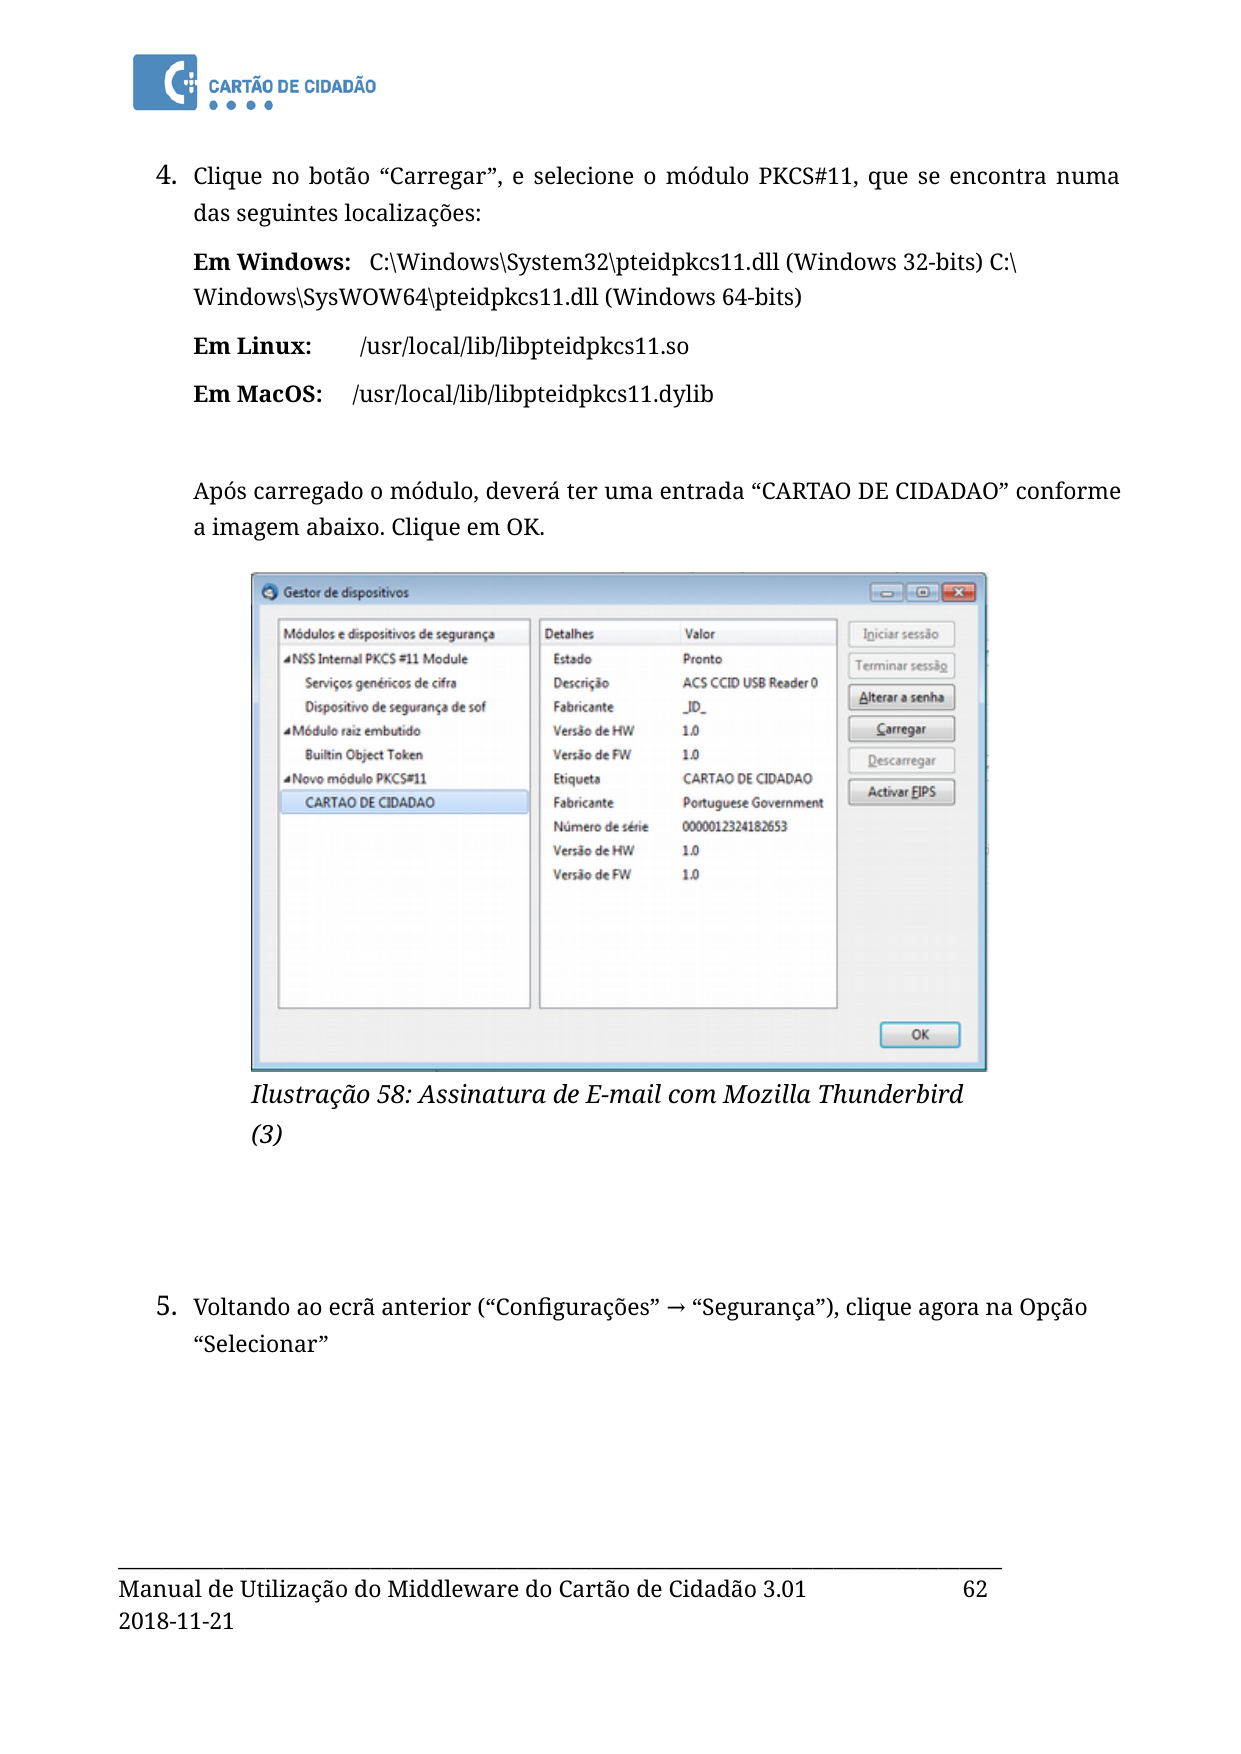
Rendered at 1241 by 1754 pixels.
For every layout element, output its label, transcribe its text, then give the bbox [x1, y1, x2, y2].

list Em Linux: /usr/local/lib/libpteidpkcs11.so [156, 330, 1122, 361]
list Após carregado o módulo, deverá ter uma entrada “CARTAO DE CIDADAO” conforme a imagem abaixo. Clique em OK. [156, 475, 1122, 542]
list Voltando ao ecrã anterior (“Configurações” → “Segurança”), clique agora na Opção “Selecionar” [156, 1286, 1122, 1359]
picture [251, 572, 990, 1072]
list Em MacOS: /usr/local/lib/libpteidpkcs11.dylib [156, 378, 1122, 409]
picture [130, 47, 423, 118]
list Clique no botão “Carregar”, e selecione o módulo PKCS#11, que se encontra numa das seguintes localizações: [156, 155, 1122, 228]
list Em Windows: C:\Windows\System32\pteidpkcs11.dll (Windows 32-bits) C:\Windows\SysWOW64\pteidpkcs11.dll (Windows 64-bits) [156, 245, 1122, 313]
text Ilustração 58: Assinatura de E-mail com Mozilla Thunderbird (3) [251, 1072, 989, 1150]
